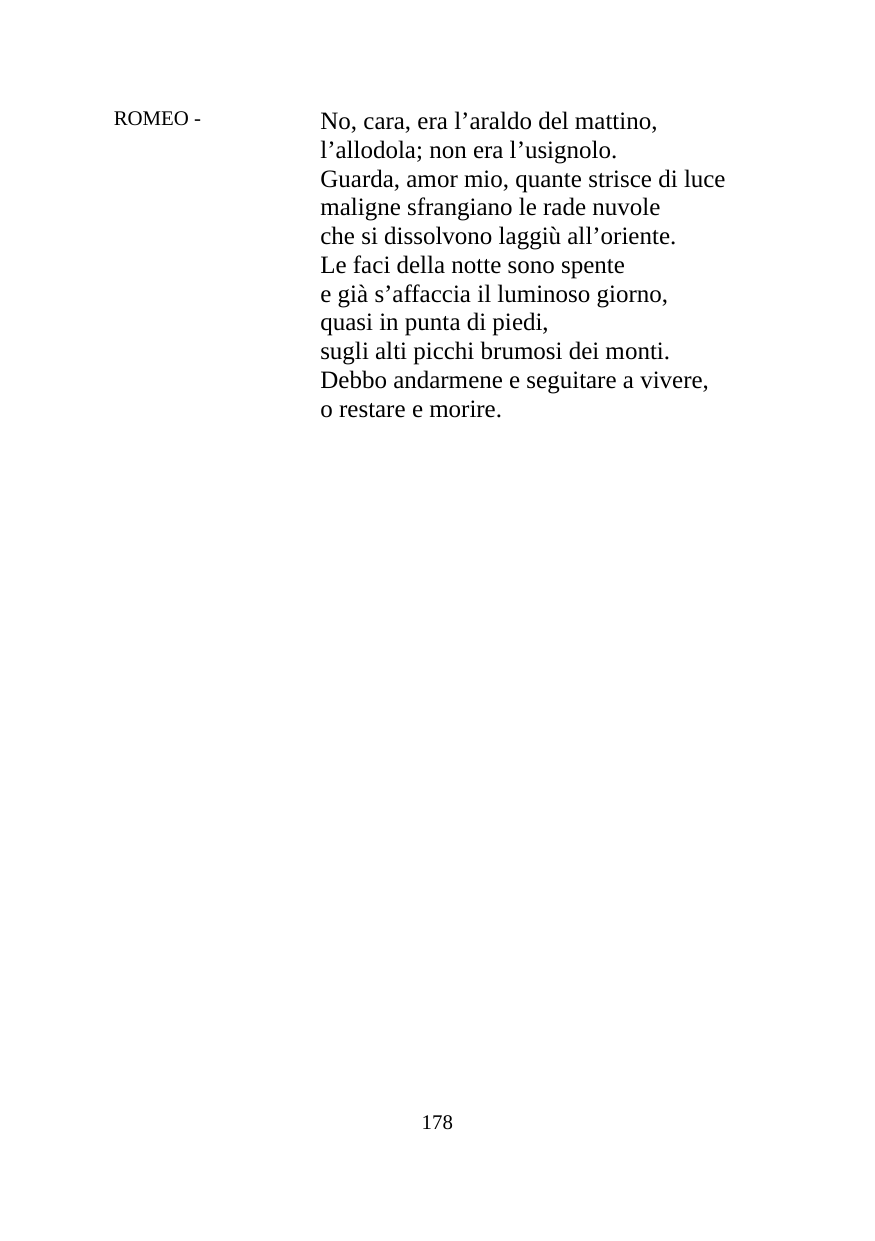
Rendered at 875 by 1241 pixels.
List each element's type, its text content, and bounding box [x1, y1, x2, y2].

table_cell No, cara, era l’araldo del mattino, l’allodola; non era l’usignolo. Guarda, amor mio, quante strisce di luce maligne sfrangiano le rade nuvole che si dissolvono laggiù all’oriente. Le faci della notte sono spente e già s’affaccia il luminoso giorno, quasi in punta di piedi, sugli alti picchi brumosi dei monti. Debbo andarmene e seguitare a vivere, o restare e morire. [313, 106, 768, 451]
table_cell ROMEO - [106, 106, 313, 451]
